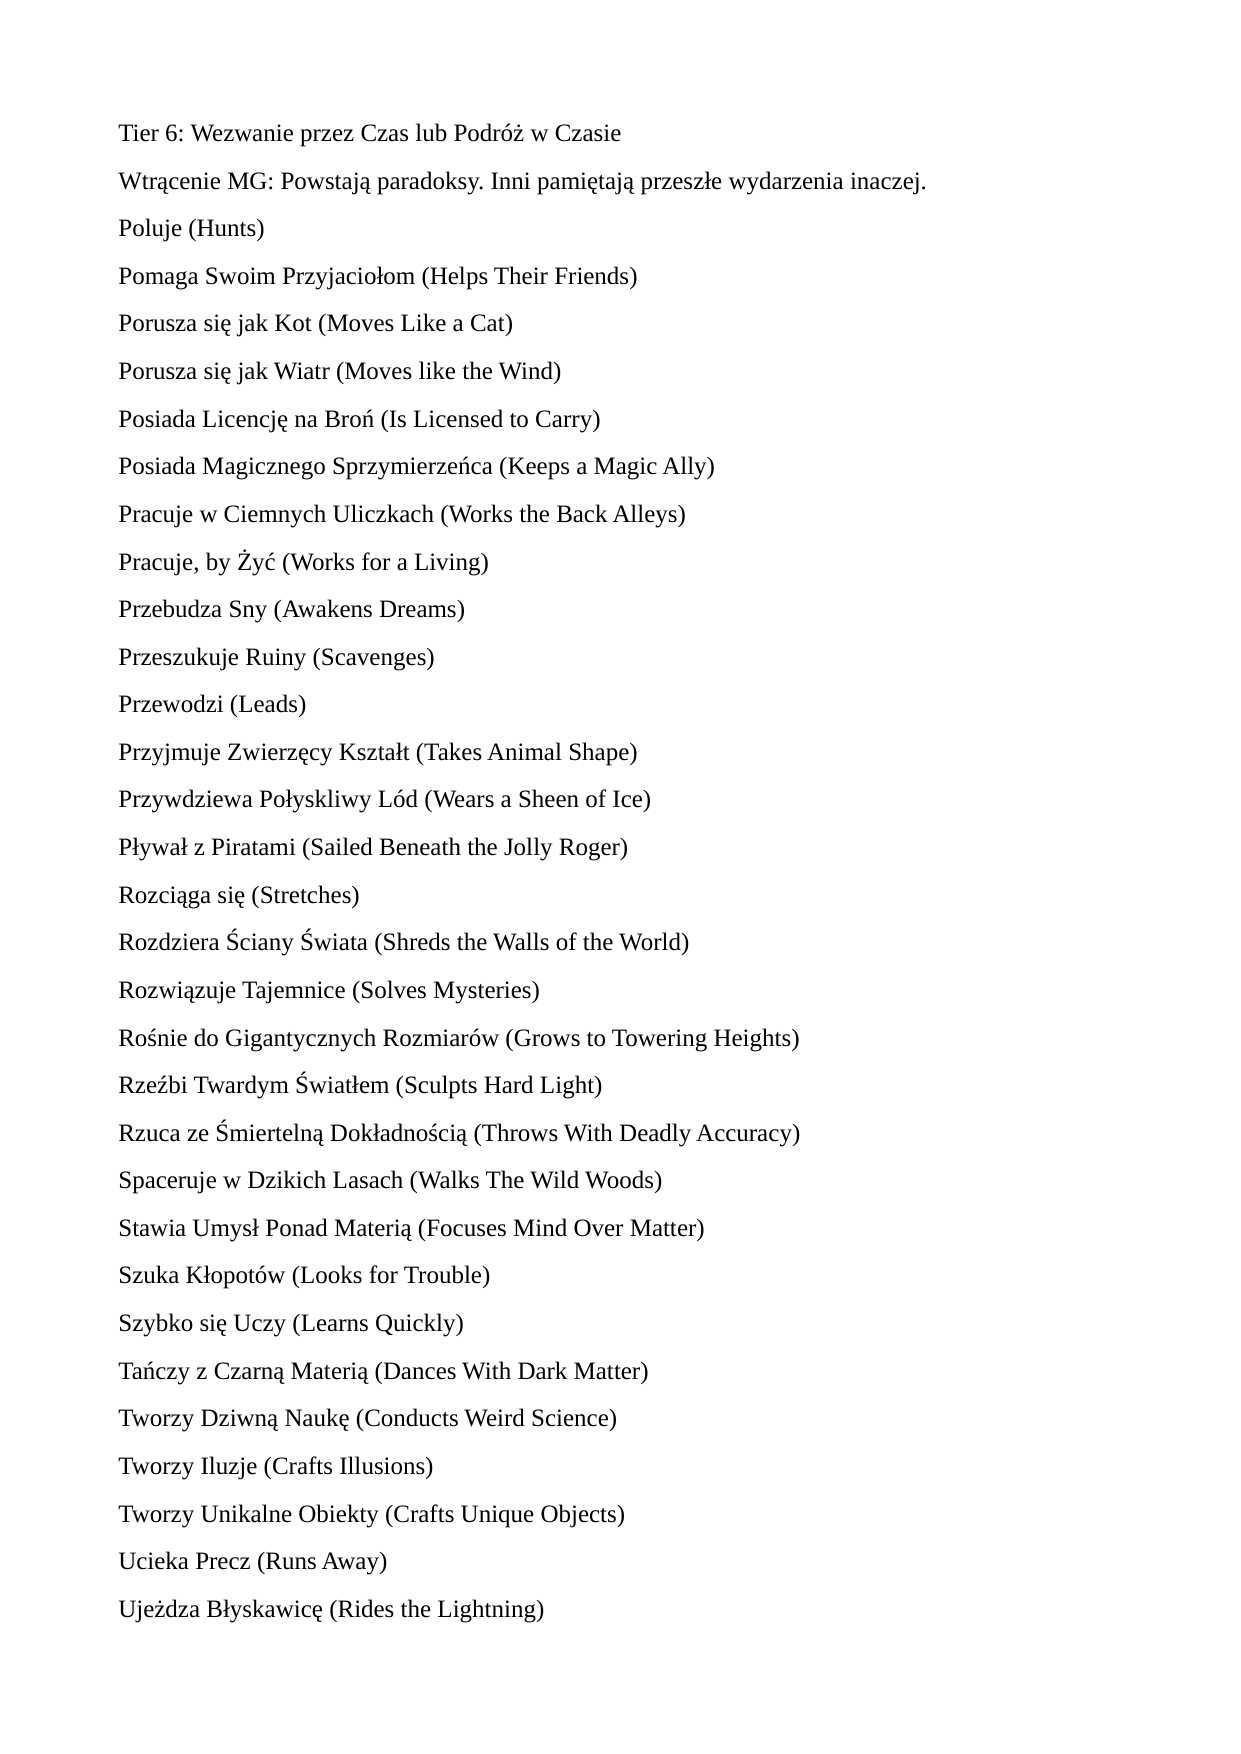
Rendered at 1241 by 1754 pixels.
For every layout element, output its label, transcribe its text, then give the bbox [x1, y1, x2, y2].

text Tier 6: Wezwanie przez Czas lub Podróż w Czasie [118, 118, 1122, 147]
text Rzuca ze Śmiertelną Dokładnością (Throws With Deadly Accuracy) [118, 1118, 1122, 1147]
text Spaceruje w Dzikich Lasach (Walks The Wild Woods) [118, 1165, 1122, 1194]
text Rozwiązuje Tajemnice (Solves Mysteries) [118, 975, 1122, 1004]
text Posiada Magicznego Sprzymierzeńca (Keeps a Magic Ally) [118, 451, 1122, 480]
text Rzeźbi Twardym Światłem (Sculpts Hard Light) [118, 1070, 1122, 1099]
text Przywdziewa Połyskliwy Lód (Wears a Sheen of Ice) [118, 784, 1122, 813]
text Szybko się Uczy (Learns Quickly) [118, 1308, 1122, 1337]
text Rozciąga się (Stretches) [118, 880, 1122, 908]
text Szuka Kłopotów (Looks for Trouble) [118, 1261, 1122, 1289]
text Przewodzi (Leads) [118, 689, 1122, 718]
text Ucieka Precz (Runs Away) [118, 1546, 1122, 1575]
text Pracuje, by Żyć (Works for a Living) [118, 547, 1122, 575]
text Przyjmuje Zwierzęcy Kształt (Takes Animal Shape) [118, 737, 1122, 766]
text Tworzy Iluzje (Crafts Illusions) [118, 1451, 1122, 1480]
text Rośnie do Gigantycznych Rozmiarów (Grows to Towering Heights) [118, 1023, 1122, 1051]
text Poluje (Hunts) [118, 213, 1122, 242]
text Posiada Licencję na Broń (Is Licensed to Carry) [118, 404, 1122, 432]
text Tworzy Dziwną Naukę (Conducts Weird Science) [118, 1403, 1122, 1432]
text Pomaga Swoim Przyjaciołom (Helps Their Friends) [118, 261, 1122, 290]
text Porusza się jak Kot (Moves Like a Cat) [118, 308, 1122, 337]
text Tworzy Unikalne Obiekty (Crafts Unique Objects) [118, 1499, 1122, 1527]
text Przebudza Sny (Awakens Dreams) [118, 594, 1122, 623]
text Wtrącenie MG: Powstają paradoksy. Inni pamiętają przeszłe wydarzenia inaczej. [118, 166, 1122, 194]
text Stawia Umysł Ponad Materią (Focuses Mind Over Matter) [118, 1213, 1122, 1242]
text Pływał z Piratami (Sailed Beneath the Jolly Roger) [118, 832, 1122, 861]
text Rozdziera Ściany Świata (Shreds the Walls of the World) [118, 927, 1122, 956]
text Tańczy z Czarną Materią (Dances With Dark Matter) [118, 1356, 1122, 1384]
text Porusza się jak Wiatr (Moves like the Wind) [118, 356, 1122, 385]
text Ujeżdza Błyskawicę (Rides the Lightning) [118, 1594, 1122, 1623]
text Przeszukuje Ruiny (Scavenges) [118, 642, 1122, 671]
text Pracuje w Ciemnych Uliczkach (Works the Back Alleys) [118, 499, 1122, 528]
